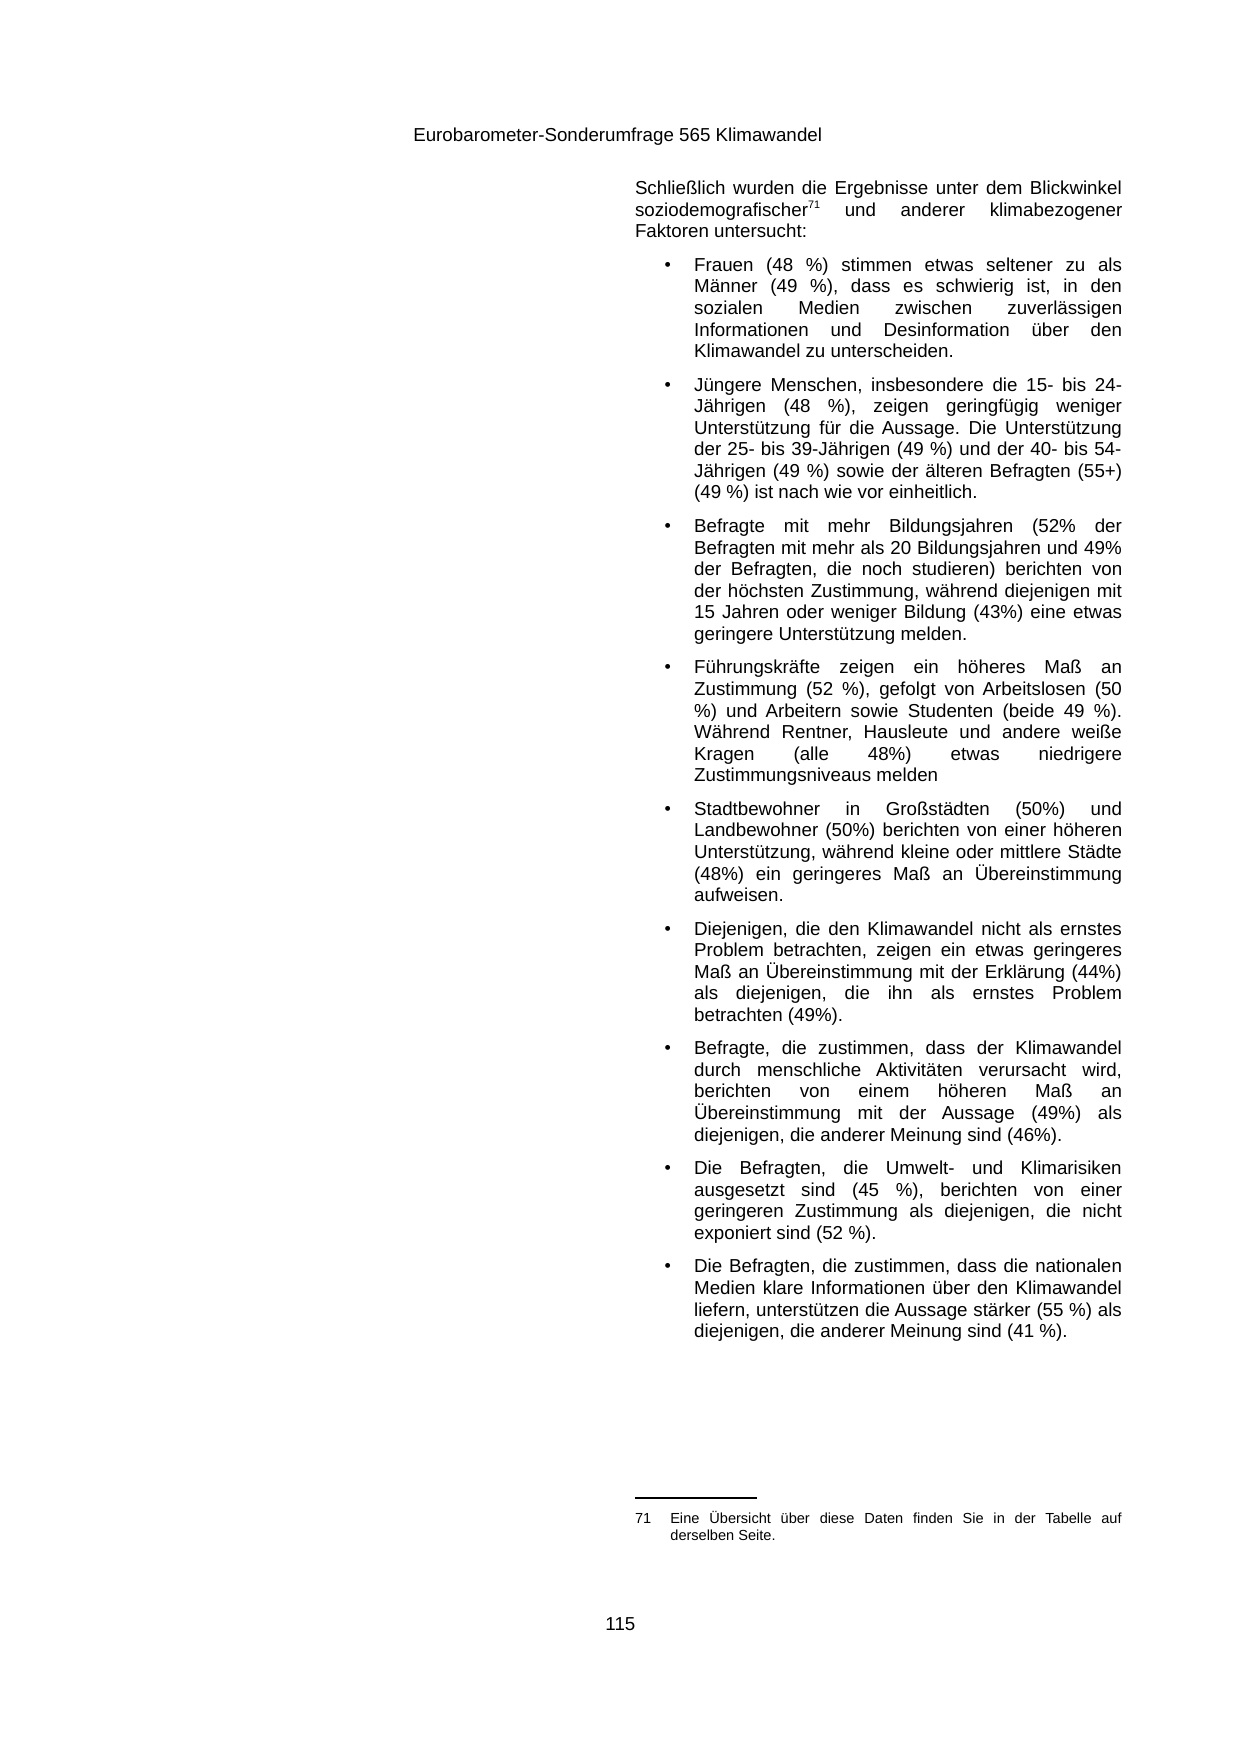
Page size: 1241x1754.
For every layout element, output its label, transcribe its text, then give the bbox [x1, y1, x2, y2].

list Befragte, die zustimmen, dass der Klimawandel durch menschliche Aktivitäten verursacht wird, berichten von einem höheren Maß an Übereinstimmung mit der Aussage (49%) als diejenigen, die anderer Meinung sind (46%). [664, 1037, 1122, 1145]
list Befragte mit mehr Bildungsjahren (52% der Befragten mit mehr als 20 Bildungsjahren und 49% der Befragten, die noch studieren) berichten von der höchsten Zustimmung, während diejenigen mit 15 Jahren oder weniger Bildung (43%) eine etwas geringere Unterstützung melden. [664, 515, 1122, 644]
list Stadtbewohner in Großstädten (50%) und Landbewohner (50%) berichten von einer höheren Unterstützung, während kleine oder mittlere Städte (48%) ein geringeres Maß an Übereinstimmung aufweisen. [664, 797, 1122, 905]
text Schließlich wurden die Ergebnisse unter dem Blickwinkel soziodemografischer und anderer klimabezogener Faktoren untersucht: [635, 177, 1122, 242]
list Die Befragten, die Umwelt- und Klimarisiken ausgesetzt sind (45 %), berichten von einer geringeren Zustimmung als diejenigen, die nicht exponiert sind (52 %). [664, 1157, 1122, 1243]
list Diejenigen, die den Klimawandel nicht als ernstes Problem betrachten, zeigen ein etwas geringeres Maß an Übereinstimmung mit der Erklärung (44%) als diejenigen, die ihn als ernstes Problem betrachten (49%). [664, 917, 1122, 1025]
text Eine Übersicht über diese Daten finden Sie in der Tabelle auf derselben Seite. [635, 1510, 1122, 1543]
list Führungskräfte zeigen ein höheres Maß an Zustimmung (52 %), gefolgt von Arbeitslosen (50 %) und Arbeitern sowie Studenten (beide 49 %). Während Rentner, Hausleute und andere weiße Kragen (alle 48%) etwas niedrigere Zustimmungsniveaus melden [664, 656, 1122, 786]
list Frauen (48 %) stimmen etwas seltener zu als Männer (49 %), dass es schwierig ist, in den sozialen Medien zwischen zuverlässigen Informationen und Desinformation über den Klimawandel zu unterscheiden. [664, 254, 1122, 362]
list Jüngere Menschen, insbesondere die 15- bis 24-Jährigen (48 %), zeigen geringfügig weniger Unterstützung für die Aussage. Die Unterstützung der 25- bis 39-Jährigen (49 %) und der 40- bis 54-Jährigen (49 %) sowie der älteren Befragten (55+) (49 %) ist nach wie vor einheitlich. [664, 373, 1122, 503]
list Die Befragten, die zustimmen, dass die nationalen Medien klare Informationen über den Klimawandel liefern, unterstützen die Aussage stärker (55 %) als diejenigen, die anderer Meinung sind (41 %). [664, 1255, 1122, 1341]
